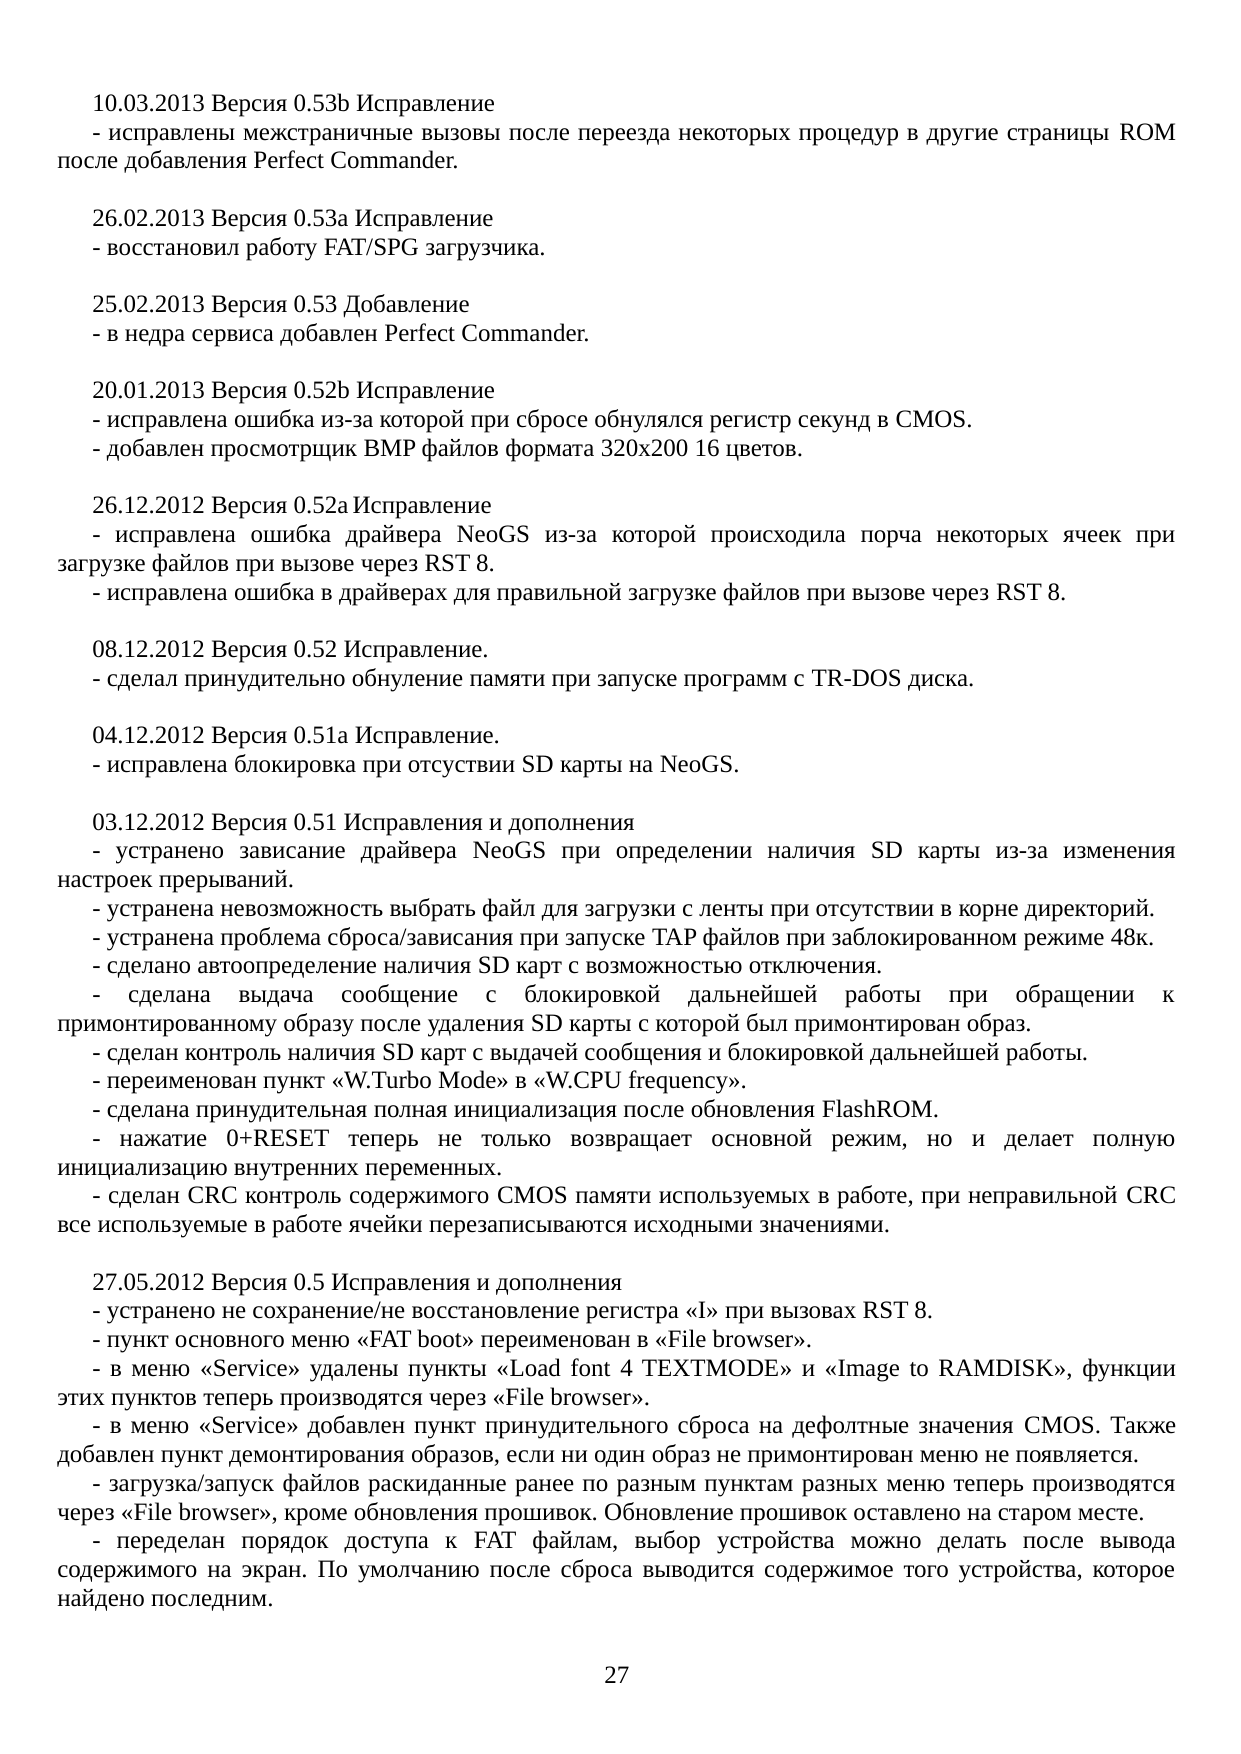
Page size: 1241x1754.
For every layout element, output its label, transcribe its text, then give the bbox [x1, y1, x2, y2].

text 26.02.2013 Версия 0.53а Исправление [57, 203, 1176, 232]
text - сделано автоопределение наличия SD карт с возможностью отключения. [57, 951, 1176, 979]
text - в недра сервиса добавлен Perfect Commander. [57, 318, 1176, 347]
text - устранено не сохранение/не восстановление регистра «I» при вызовах RST 8. [57, 1296, 1176, 1324]
text - сделан контроль наличия SD карт с выдачей сообщения и блокировкой дальнейшей работы. [57, 1037, 1176, 1066]
text - исправлены межстраничные вызовы после переезда некоторых процедур в другие страницы ROM после добавления Perfect Commander. [57, 117, 1176, 174]
text - исправлена ошибка из-за которой при сбросе обнулялся регистр секунд в CMOS. [57, 404, 1176, 433]
text - устранено зависание драйвера NeoGS при определении наличия SD карты из-за изменения настроек прерываний. [57, 836, 1176, 893]
text - переименован пункт «W.Turbo Mode» в «W.CPU frequency». [57, 1066, 1176, 1094]
text - устранена невозможность выбрать файл для загрузки с ленты при отсутствии в корне директорий. [57, 893, 1176, 922]
text - восстановил работу FAT/SPG загрузчика. [57, 232, 1176, 261]
text - сделан CRC контроль содержимого CMOS памяти используемых в работе, при неправильной CRC все используемые в работе ячейки перезаписываются исходными значениями. [57, 1181, 1176, 1238]
text 03.12.2012 Версия 0.51 Исправления и дополнения [57, 807, 1176, 836]
text - исправлена ошибка в драйверах для правильной загрузке файлов при вызове через RST 8. [57, 577, 1176, 606]
text - исправлена ошибка драйвера NeoGS из-за которой происходила порча некоторых ячеек при загрузке файлов при вызове через RST 8. [57, 519, 1176, 577]
text 27.05.2012 Версия 0.5 Исправления и дополнения [57, 1267, 1176, 1296]
text 04.12.2012 Версия 0.51a Исправление. [57, 721, 1176, 749]
text - добавлен просмотрщик BMP файлов формата 320х200 16 цветов. [57, 433, 1176, 462]
text - пункт основного меню «FAT boot» переименован в «File browser». [57, 1324, 1176, 1353]
text 25.02.2013 Версия 0.53 Добавление [57, 289, 1176, 318]
text - исправлена блокировка при отсуствии SD карты на NeoGS. [57, 749, 1176, 778]
text - загрузка/запуск файлов раскиданные ранее по разным пунктам разных меню теперь производятся через «File browser», кроме обновления прошивок. Обновление прошивок оставлено на старом месте. [57, 1468, 1176, 1526]
text 26.12.2012 Версия 0.52а Исправление [57, 491, 1176, 519]
text - сделана принудительная полная инициализация после обновления FlashROM. [57, 1094, 1176, 1123]
text 08.12.2012 Версия 0.52 Исправление. [57, 634, 1176, 663]
text - нажатие 0+RESET теперь не только возвращает основной режим, но и делает полную инициализацию внутренних переменных. [57, 1123, 1176, 1181]
text - в меню «Service» добавлен пункт принудительного сброса на дефолтные значения CMOS. Также добавлен пункт демонтирования образов, если ни один образ не примонтирован меню не появляется. [57, 1411, 1176, 1468]
text - в меню «Service» удалены пункты «Load font 4 TEXTMODE» и «Image to RAMDISK», функции этих пунктов теперь производятся через «File browser». [57, 1353, 1176, 1411]
text - сделал принудительно обнуление памяти при запуске программ с TR-DOS диска. [57, 663, 1176, 692]
text - сделана выдача сообщение с блокировкой дальнейшей работы при обращении к примонтированному образу после удаления SD карты с которой был примонтирован образ. [57, 979, 1176, 1037]
text 20.01.2013 Версия 0.52b Исправление [57, 376, 1176, 404]
text 10.03.2013 Версия 0.53b Исправление [57, 88, 1176, 117]
text - переделан порядок доступа к FAT файлам, выбор устройства можно делать после вывода содержимого на экран. По умолчанию после сброса выводится содержимое того устройства, которое найдено последним. [57, 1526, 1176, 1612]
text - устранена проблема сброса/зависания при запуске TAP файлов при заблокированном режиме 48к. [57, 922, 1176, 951]
